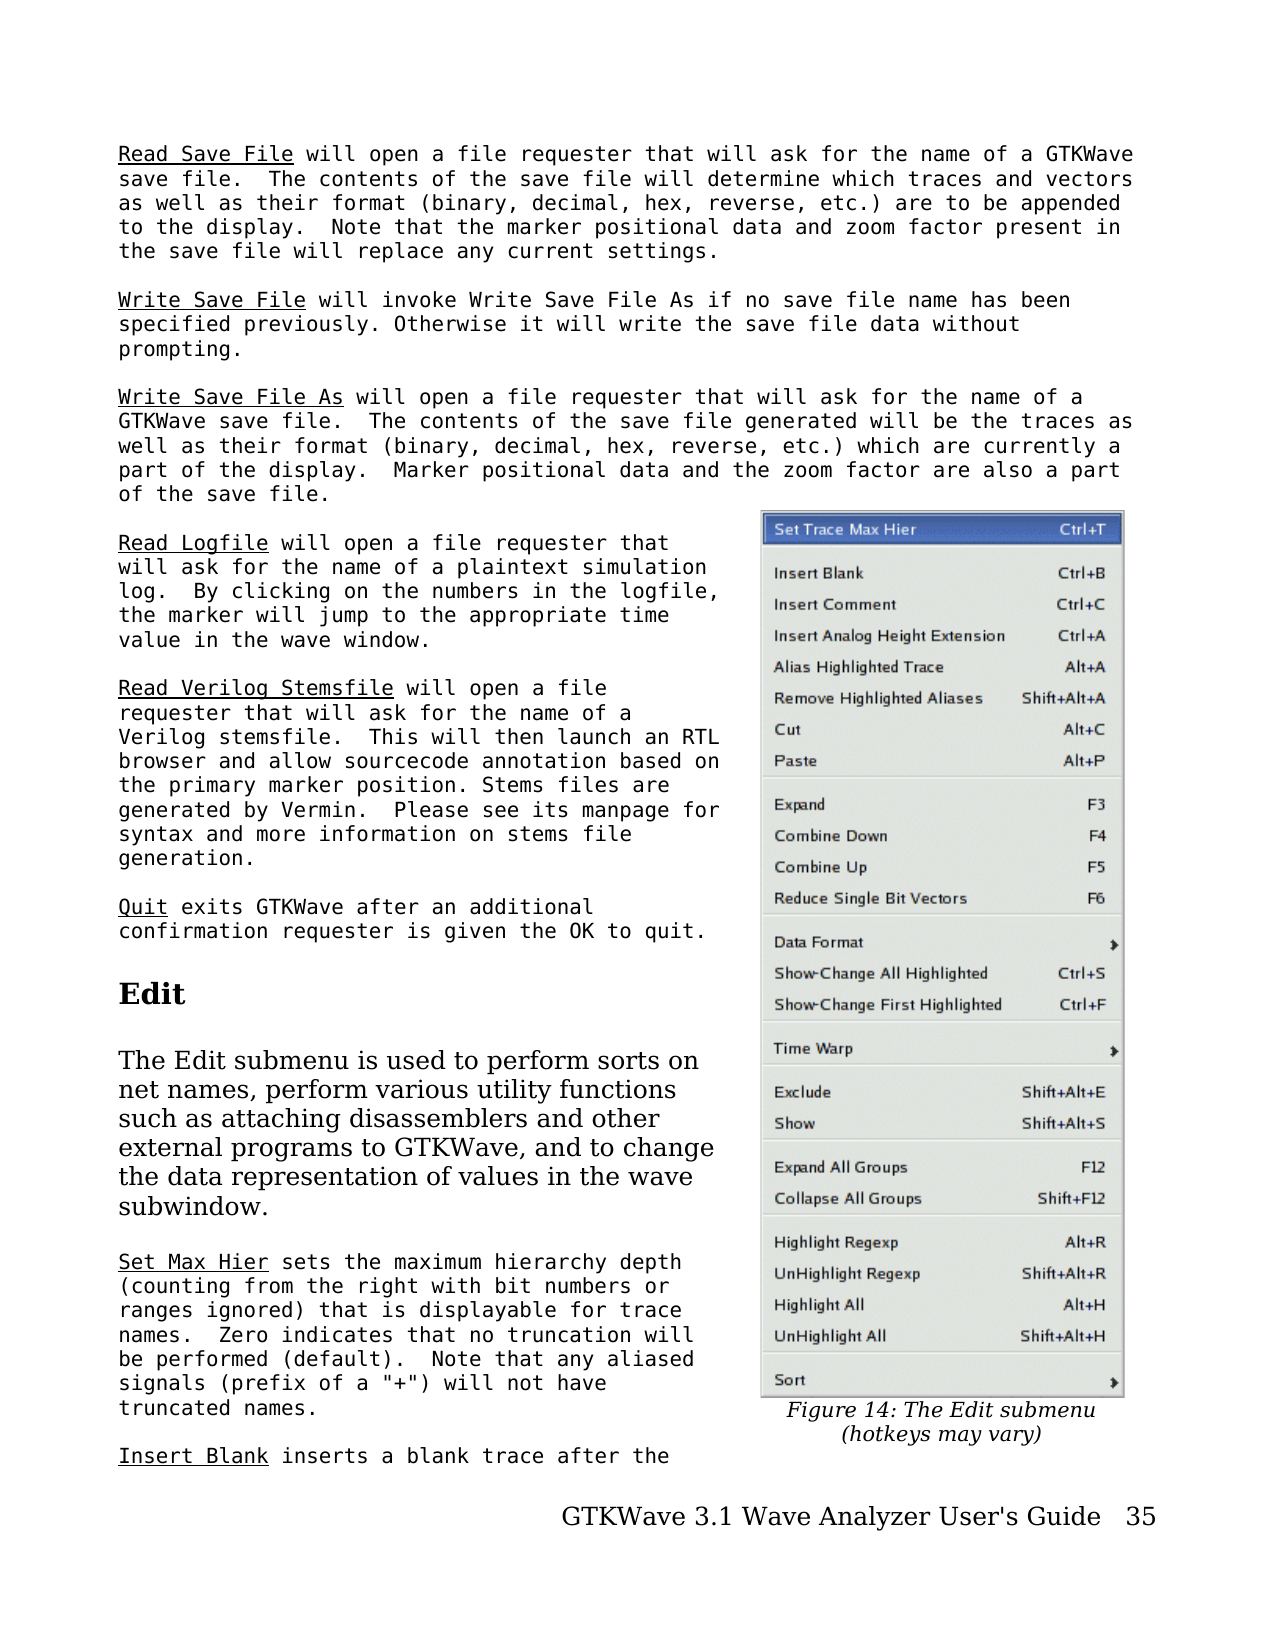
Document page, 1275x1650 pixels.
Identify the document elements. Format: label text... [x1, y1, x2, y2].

text The Edit submenu is used to perform sorts on net names, perform various utility functions such as attaching disassemblers and other external programs to GTKWave, and to change the data representation of values in the wave subwindow. [118, 1046, 742, 1221]
text Quit exits GTKWave after an additional confirmation requester is given the OK to quit. [118, 895, 742, 943]
text Write Save File As will open a file requester that will ask for the name of a GTKWave save file. The contents of the save file generated will be the traces as well as their format (binary, decimal, hex, reverse, etc.) which are currently a part of the display. Marker positional data and the zoom factor are also a part of the save file. [118, 385, 1157, 1476]
text Set Max Hier sets the maximum hierarchy depth (counting from the right with bit numbers or ranges ignored) that is displayable for trace names. Zero indicates that no truncation will be performed (default). Note that any aliased signals (prefix of a "+") will not have truncated names. [118, 1250, 742, 1420]
text Figure 14: The Edit submenu (hotkeys may vary) [760, 1398, 1124, 1446]
text Insert Blank inserts a blank trace after the [118, 1444, 742, 1468]
text [1143, 977, 1157, 1012]
picture [760, 510, 1125, 1398]
text Read Verilog Stemsfile will open a file requester that will ask for the name of a Verilog stemsfile. This will then launch an RTL browser and allow sourcecode annotation based on the primary marker position. Stems files are generated by Vermin. Please see its manpage for syntax and more information on stems file generation. [118, 676, 742, 871]
text Edit [118, 977, 742, 1012]
text Read Logfile will open a file requester that will ask for the name of a plaintext simulation log. By clicking on the numbers in the logfile, the marker will jump to the appropriate time value in the wave window. [118, 531, 742, 652]
text Write Save File will invoke Write Save File As if no save file name has been specified previously. Otherwise it will write the save file data without prompting. [118, 288, 1157, 361]
text Read Save File will open a file requester that will ask for the name of a GTKWave save file. The contents of the save file will determine which traces and vectors as well as their format (binary, decimal, hex, reverse, etc.) are to be appended to the display. Note that the marker positional data and zoom factor present in the save file will replace any current settings. [118, 142, 1157, 264]
